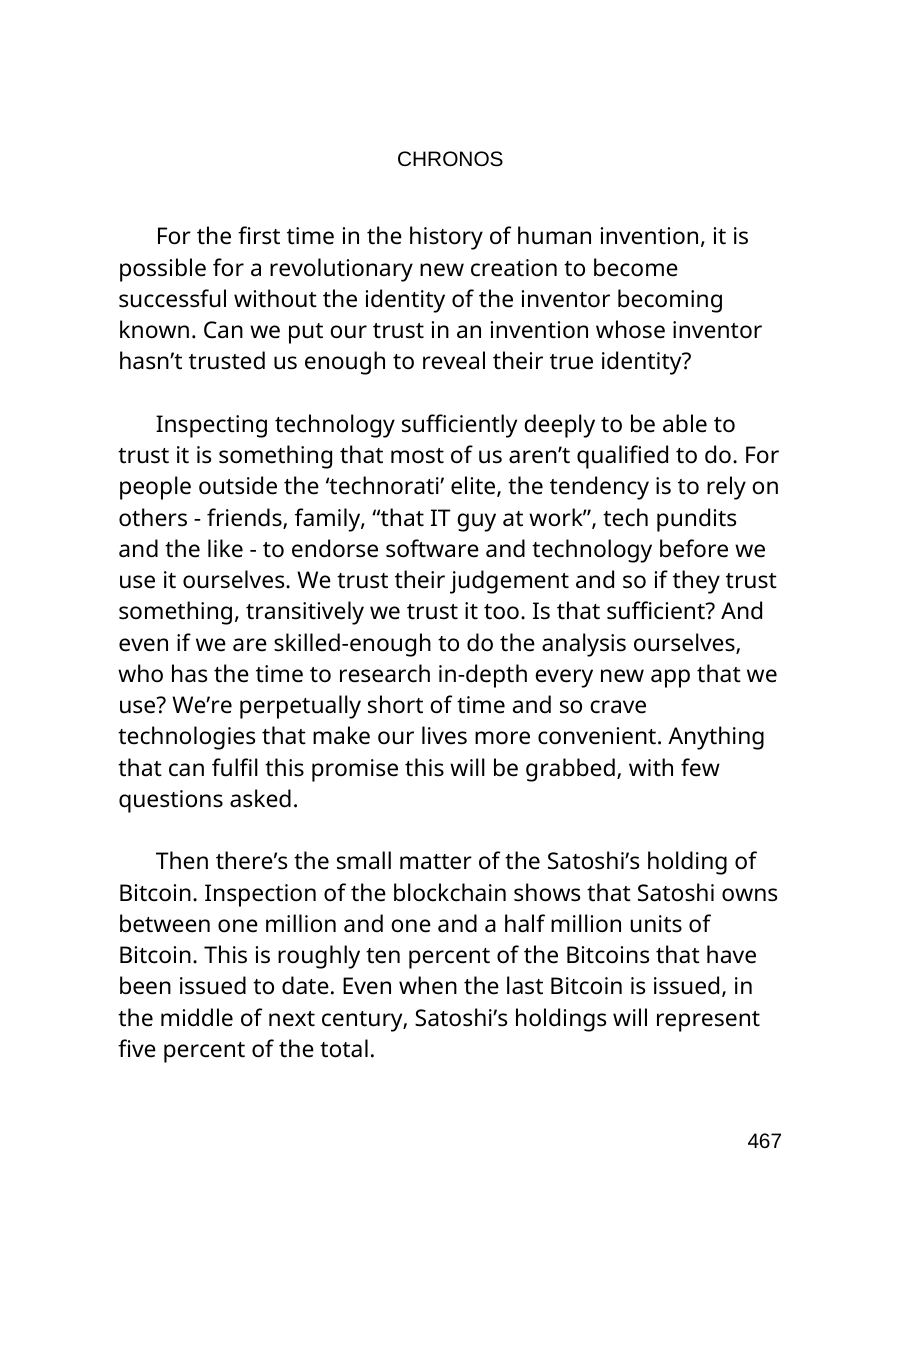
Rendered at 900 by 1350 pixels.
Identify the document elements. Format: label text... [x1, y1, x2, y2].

text Inspecting technology sufficiently deeply to be able to trust it is something that most of us aren’t qualified to do. For people outside the ‘technorati’ elite, the tendency is to rely on others - friends, family, “that IT guy at work”, tech pundits and the like - to endorse software and technology before we use it ourselves. We trust their judgement and so if they trust something, transitively we trust it too. Is that sufficient? And even if we are skilled-enough to do the analysis ourselves, who has the time to research in-depth every new app that we use? We’re perpetually short of time and so crave technologies that make our lives more convenient. Anything that can fulfil this promise this will be grabbed, with few questions asked. [118, 408, 782, 814]
text For the first time in the history of human invention, it is possible for a revolutionary new creation to become successful without the identity of the inventor becoming known. Can we put our trust in an invention whose inventor hasn’t trusted us enough to reveal their true identity? [118, 220, 782, 376]
text Then there’s the small matter of the Satoshi’s holding of Bitcoin. Inspection of the blockchain shows that Satoshi owns between one million and one and a half million units of Bitcoin. This is roughly ten percent of the Bitcoins that have been issued to date. Even when the last Bitcoin is issued, in the middle of next century, Satoshi’s holdings will represent five percent of the total. [118, 845, 782, 1064]
